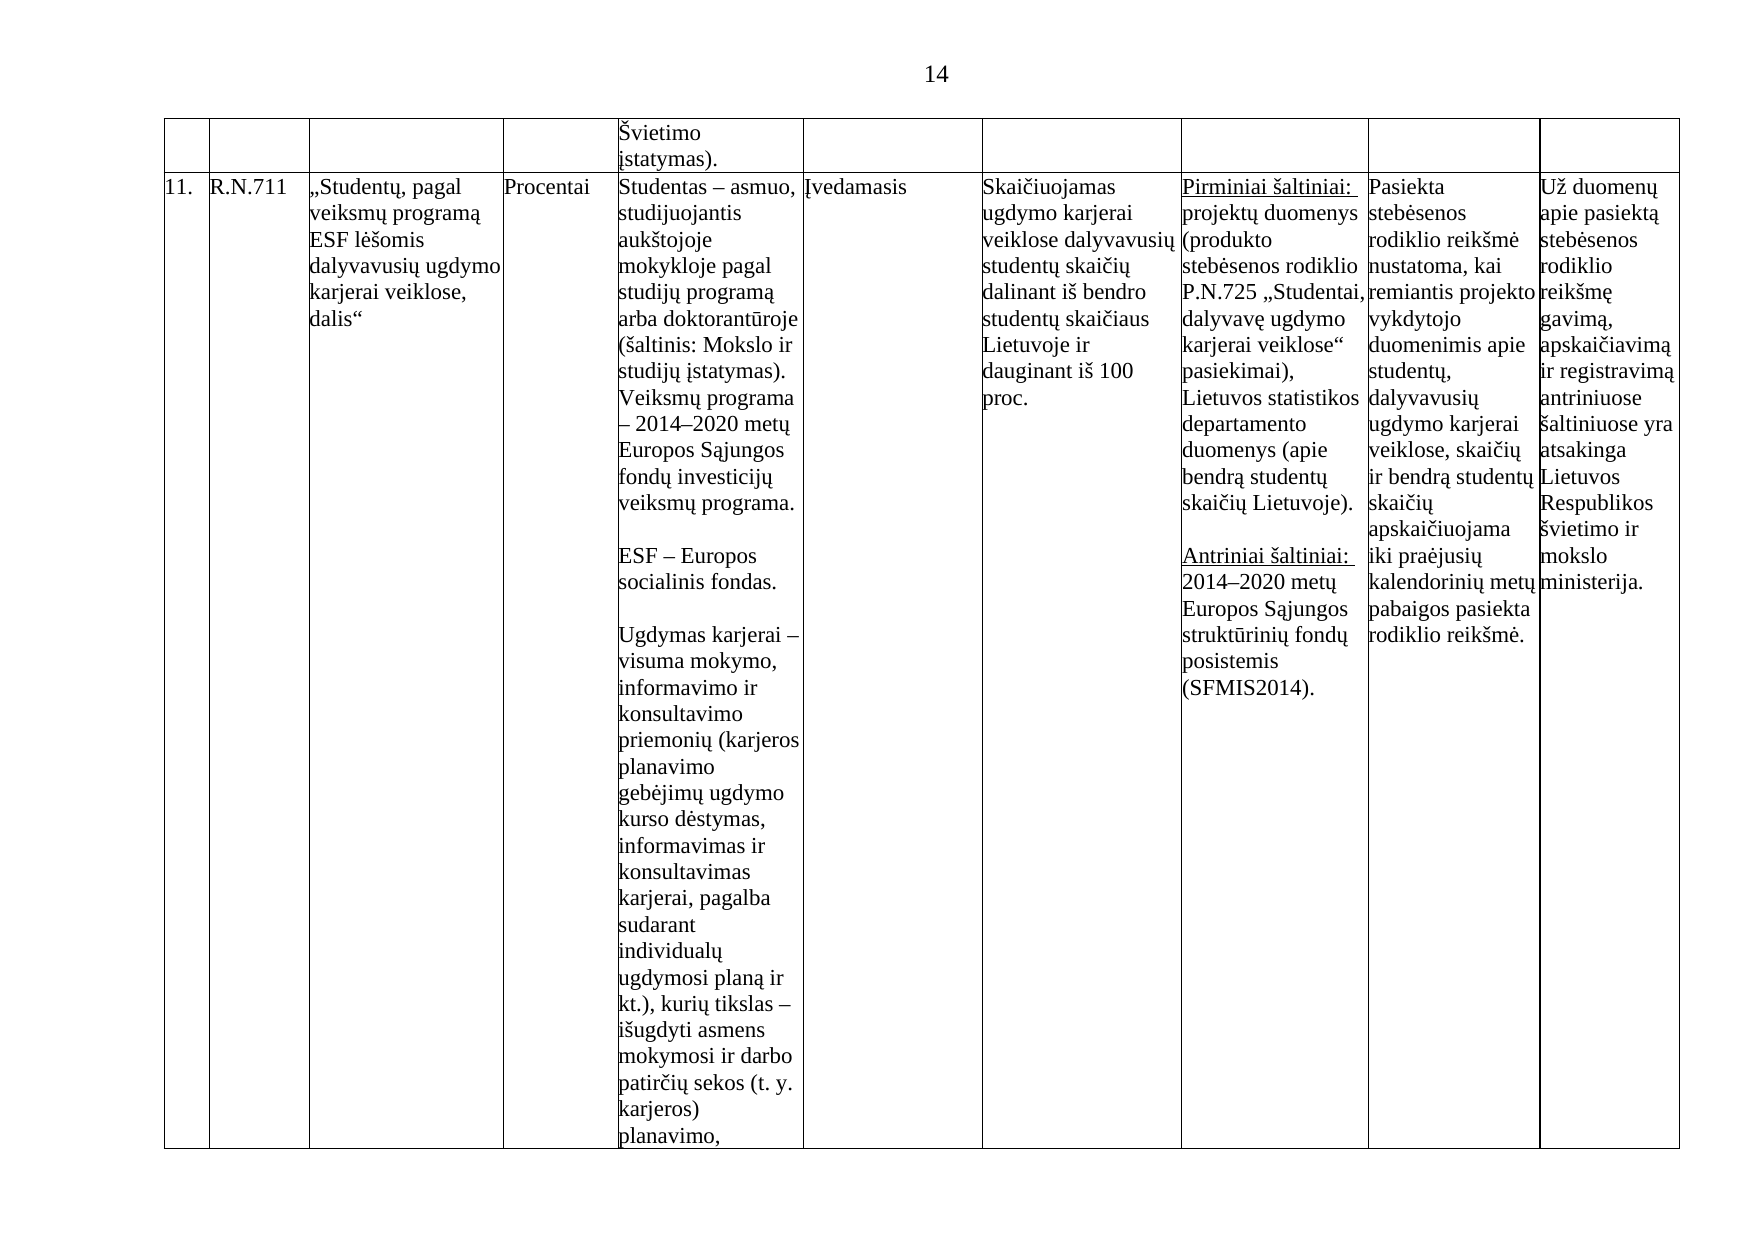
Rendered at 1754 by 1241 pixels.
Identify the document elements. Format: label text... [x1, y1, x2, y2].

table_cell Švietimo įstatymas). [619, 119, 803, 172]
table_cell Procentai [504, 173, 618, 1148]
table_cell [1541, 119, 1679, 172]
table_cell R.N.711 [210, 173, 309, 1148]
table_cell „Studentų, pagal veiksmų programą ESF lėšomis dalyvavusių ugdymo karjerai veiklose, dalis“ [310, 173, 503, 1148]
table_cell 11. [165, 173, 209, 1148]
table_cell Pasiekta stebėsenos rodiklio reikšmė nustatoma, kai remiantis projekto vykdytojo duomenimis apie studentų, dalyvavusių ugdymo karjerai veiklose, skaičių ir bendrą studentų skaičių apskaičiuojama iki praėjusių kalendorinių metų pabaigos pasiekta rodiklio reikšmė. [1369, 173, 1539, 1148]
table_cell [1182, 119, 1368, 172]
table_cell [1369, 119, 1539, 172]
table_cell [504, 119, 618, 172]
table_cell [983, 119, 1181, 172]
table_cell [804, 119, 982, 172]
table_cell [210, 119, 309, 172]
table_cell Skaičiuojamas ugdymo karjerai veiklose dalyvavusių studentų skaičių dalinant iš bendro studentų skaičiaus Lietuvoje ir dauginant iš 100 proc. [983, 173, 1181, 1148]
table_cell Už duomenų apie pasiektą stebėsenos rodiklio reikšmę gavimą, apskaičiavimą ir registravimą antriniuose šaltiniuose yra atsakinga Lietuvos Respublikos švietimo ir mokslo ministerija. [1541, 173, 1679, 1148]
table_cell Įvedamasis [804, 173, 982, 1148]
table_cell Pirminiai šaltiniai: projektų duomenys (produkto stebėsenos rodiklio P.N.725 „Studentai, dalyvavę ugdymo karjerai veiklose“ pasiekimai), Lietuvos statistikos departamento duomenys (apie bendrą studentų skaičių Lietuvoje). Antriniai šaltiniai: 2014–2020 metų Europos Sąjungos struktūrinių fondų posistemis (SFMIS2014). [1182, 173, 1368, 1148]
table_cell [165, 119, 209, 172]
table_cell [310, 119, 503, 172]
table_cell Studentas – asmuo, studijuojantis aukštojoje mokykloje pagal studijų programą arba doktorantūroje (šaltinis: Mokslo ir studijų įstatymas). Veiksmų programa – 2014–2020 metų Europos Sąjungos fondų investicijų veiksmų programa. ESF – Europos socialinis fondas. Ugdymas karjerai – visuma mokymo, informavimo ir konsultavimo priemonių (karjeros planavimo gebėjimų ugdymo kurso dėstymas, informavimas ir konsultavimas karjerai, pagalba sudarant individualų ugdymosi planą ir kt.), kurių tikslas – išugdyti asmens mokymosi ir darbo patirčių sekos (t. y. karjeros) planavimo, [619, 173, 803, 1148]
